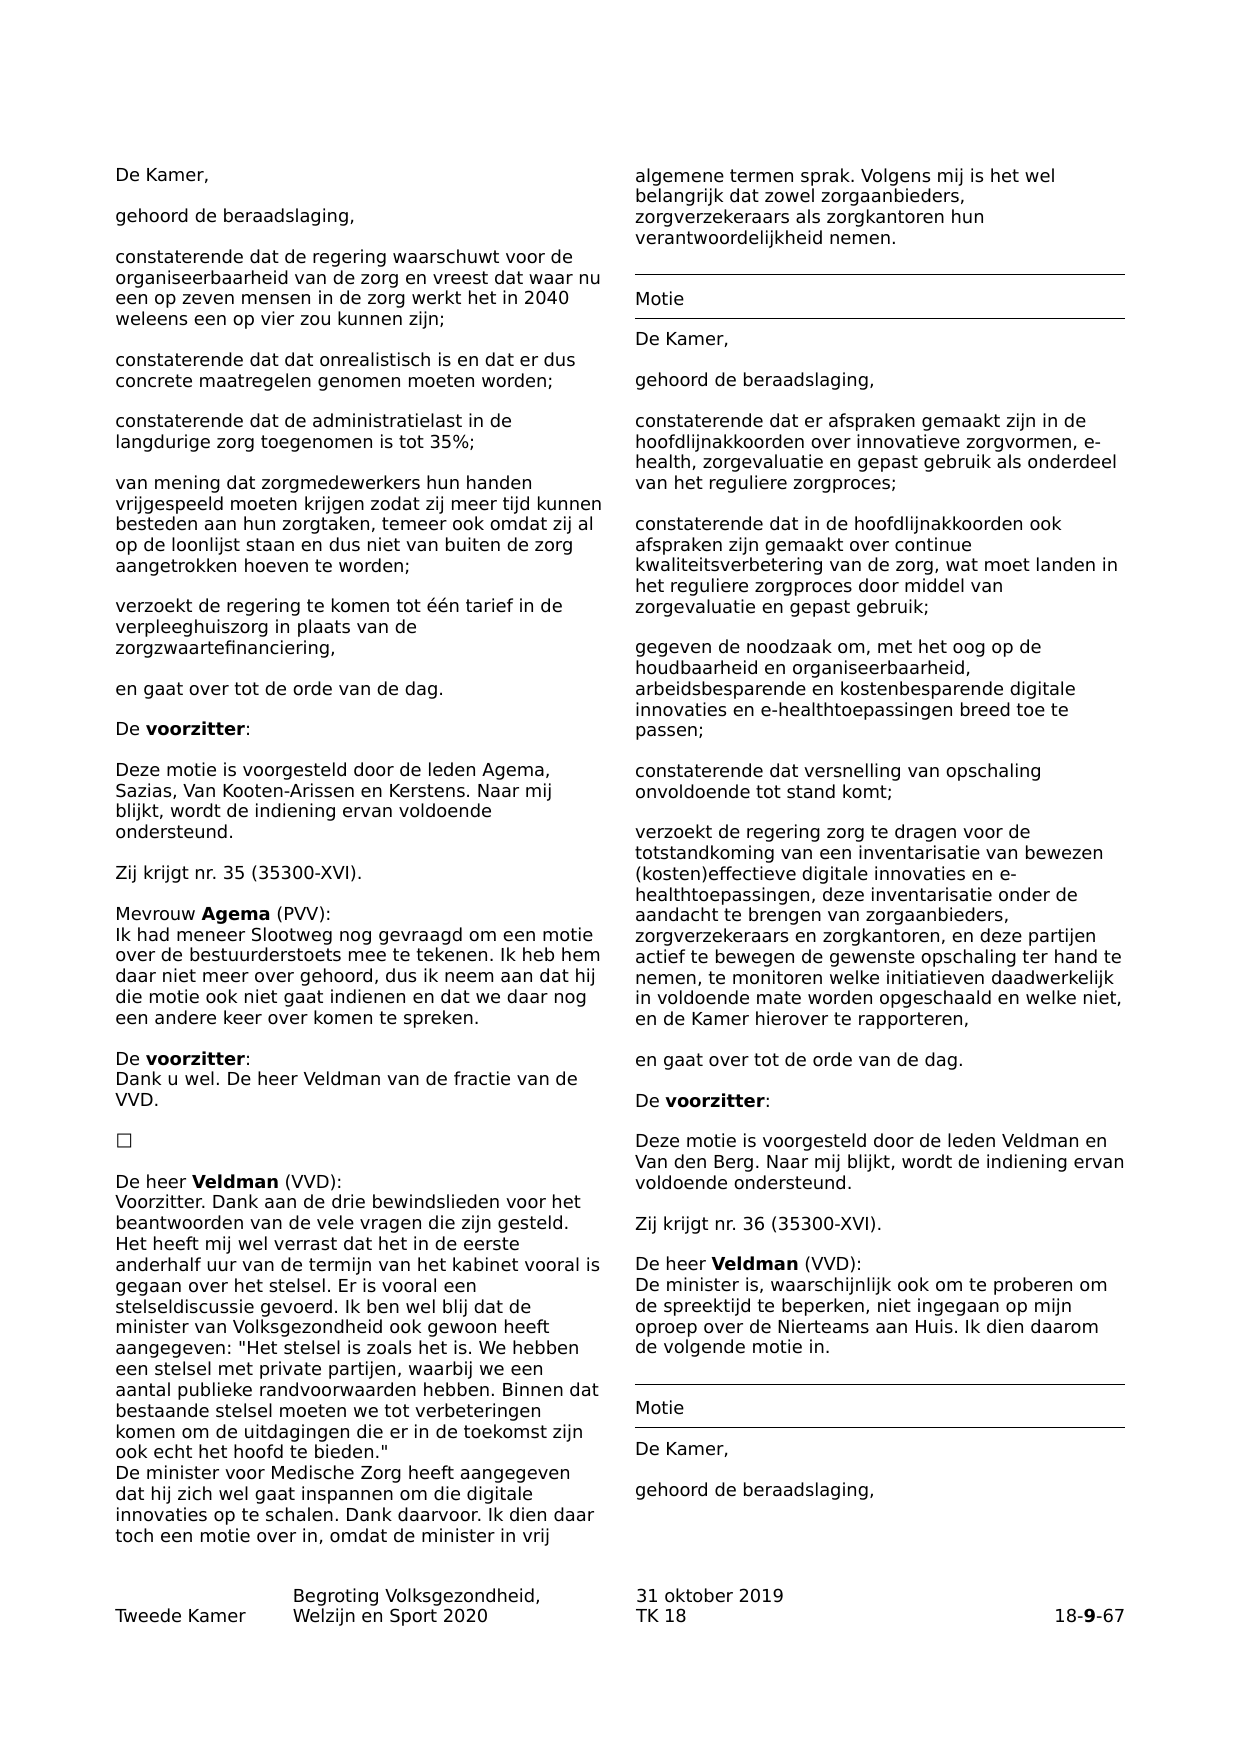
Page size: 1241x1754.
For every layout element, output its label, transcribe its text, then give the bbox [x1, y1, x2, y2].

text Motie [635, 288, 1125, 309]
text van mening dat zorgmedewerkers hun handen vrijgespeeld moeten krijgen zodat zij meer tijd kunnen besteden aan hun zorgtaken, temeer ook omdat zij al op de loonlijst staan en dus niet van buiten de zorg aangetrokken hoeven te worden; [115, 473, 605, 576]
text constaterende dat de administratielast in de langdurige zorg toegenomen is tot 35%; [115, 411, 605, 453]
text De Kamer, [635, 329, 1125, 350]
text constaterende dat versnelling van opschaling onvoldoende tot stand komt; [635, 761, 1125, 802]
text De voorzitter: [635, 1090, 1125, 1111]
text De heer Veldman (VVD): [635, 1254, 1125, 1275]
text ⬜ [115, 1131, 605, 1152]
text Deze motie is voorgesteld door de leden Agema, Sazias, Van Kooten-Arissen en Kerstens. Naar mij blijkt, wordt de indiening ervan voldoende ondersteund. [115, 760, 605, 843]
text Mevrouw Agema (PVV): [115, 903, 605, 924]
text De voorzitter: [115, 1048, 605, 1069]
text constaterende dat dat onrealistisch is en dat er dus concrete maatregelen genomen moeten worden; [115, 350, 605, 391]
text Zij krijgt nr. 35 (35300-XVI). [115, 863, 605, 883]
text Deze motie is voorgesteld door de leden Veldman en Van den Berg. Naar mij blijkt, wordt de indiening ervan voldoende ondersteund. [635, 1131, 1125, 1193]
text en gaat over tot de orde van de dag. [115, 678, 605, 699]
text Motie [635, 1398, 1125, 1419]
text De Kamer, [115, 165, 605, 186]
text constaterende dat de regering waarschuwt voor de organiseerbaarheid van de zorg en vreest dat waar nu een op zeven mensen in de zorg werkt het in 2040 weleens een op vier zou kunnen zijn; [115, 247, 605, 330]
text De Kamer, [635, 1439, 1125, 1459]
text gegeven de noodzaak om, met het oog op de houdbaarheid en organiseerbaarheid, arbeidsbesparende en kostenbesparende digitale innovaties en e-healthtoepassingen breed toe te passen; [635, 637, 1125, 741]
text Ik had meneer Slootweg nog gevraagd om een motie over de bestuurderstoets mee te tekenen. Ik heb hem daar niet meer over gehoord, dus ik neem aan dat hij die motie ook niet gaat indienen en dat we daar nog een andere keer over komen te spreken. [115, 924, 605, 1028]
text constaterende dat er afspraken gemaakt zijn in de hoofdlijnakkoorden over innovatieve zorgvormen, e-health, zorgevaluatie en gepast gebruik als onderdeel van het reguliere zorgproces; [635, 411, 1125, 494]
text De heer Veldman (VVD): [115, 1172, 605, 1192]
text Zij krijgt nr. 36 (35300-XVI). [635, 1213, 1125, 1234]
text en gaat over tot de orde van de dag. [635, 1050, 1125, 1070]
text Dank u wel. De heer Veldman van de fractie van de VVD. [115, 1069, 605, 1111]
text algemene termen sprak. Volgens mij is het wel belangrijk dat zowel zorgaanbieders, zorgverzekeraars als zorgkantoren hun verantwoordelijkheid nemen. [635, 165, 1125, 249]
text verzoekt de regering zorg te dragen voor de totstandkoming van een inventarisatie van bewezen (kosten)effectieve digitale innovaties en e-healthtoepassingen, deze inventarisatie onder de aandacht te brengen van zorgaanbieders, zorgverzekeraars en zorgkantoren, en deze partijen actief te bewegen de gewenste opschaling ter hand te nemen, te monitoren welke initiatieven daadwerkelijk in voldoende mate worden opgeschaald en welke niet, en de Kamer hierover te rapporteren, [635, 822, 1125, 1030]
text De minister voor Medische Zorg heeft aangegeven dat hij zich wel gaat inspannen om die digitale innovaties op te schalen. Dank daarvoor. Ik dien daar toch een motie over in, omdat de minister in vrij [115, 1463, 605, 1546]
text gehoord de beraadslaging, [115, 206, 605, 227]
text gehoord de beraadslaging, [635, 1479, 1125, 1500]
text De voorzitter: [115, 719, 605, 740]
text De minister is, waarschijnlijk ook om te proberen om de spreektijd te beperken, niet ingegaan op mijn oproep over de Nierteams aan Huis. Ik dien daarom de volgende motie in. [635, 1275, 1125, 1358]
text gehoord de beraadslaging, [635, 370, 1125, 391]
text constaterende dat in de hoofdlijnakkoorden ook afspraken zijn gemaakt over continue kwaliteitsverbetering van de zorg, wat moet landen in het reguliere zorgproces door middel van zorgevaluatie en gepast gebruik; [635, 514, 1125, 617]
text Voorzitter. Dank aan de drie bewindslieden voor het beantwoorden van de vele vragen die zijn gesteld. Het heeft mij wel verrast dat het in de eerste anderhalf uur van de termijn van het kabinet vooral is gegaan over het stelsel. Er is vooral een stelseldiscussie gevoerd. Ik ben wel blij dat de minister van Volksgezondheid ook gewoon heeft aangegeven: "Het stelsel is zoals het is. We hebben een stelsel met private partijen, waarbij we een aantal publieke randvoorwaarden hebben. Binnen dat bestaande stelsel moeten we tot verbeteringen komen om de uitdagingen die er in de toekomst zijn ook echt het hoofd te bieden." [115, 1192, 605, 1463]
text verzoekt de regering te komen tot één tarief in de verpleeghuiszorg in plaats van de zorgzwaartefinanciering, [115, 596, 605, 658]
